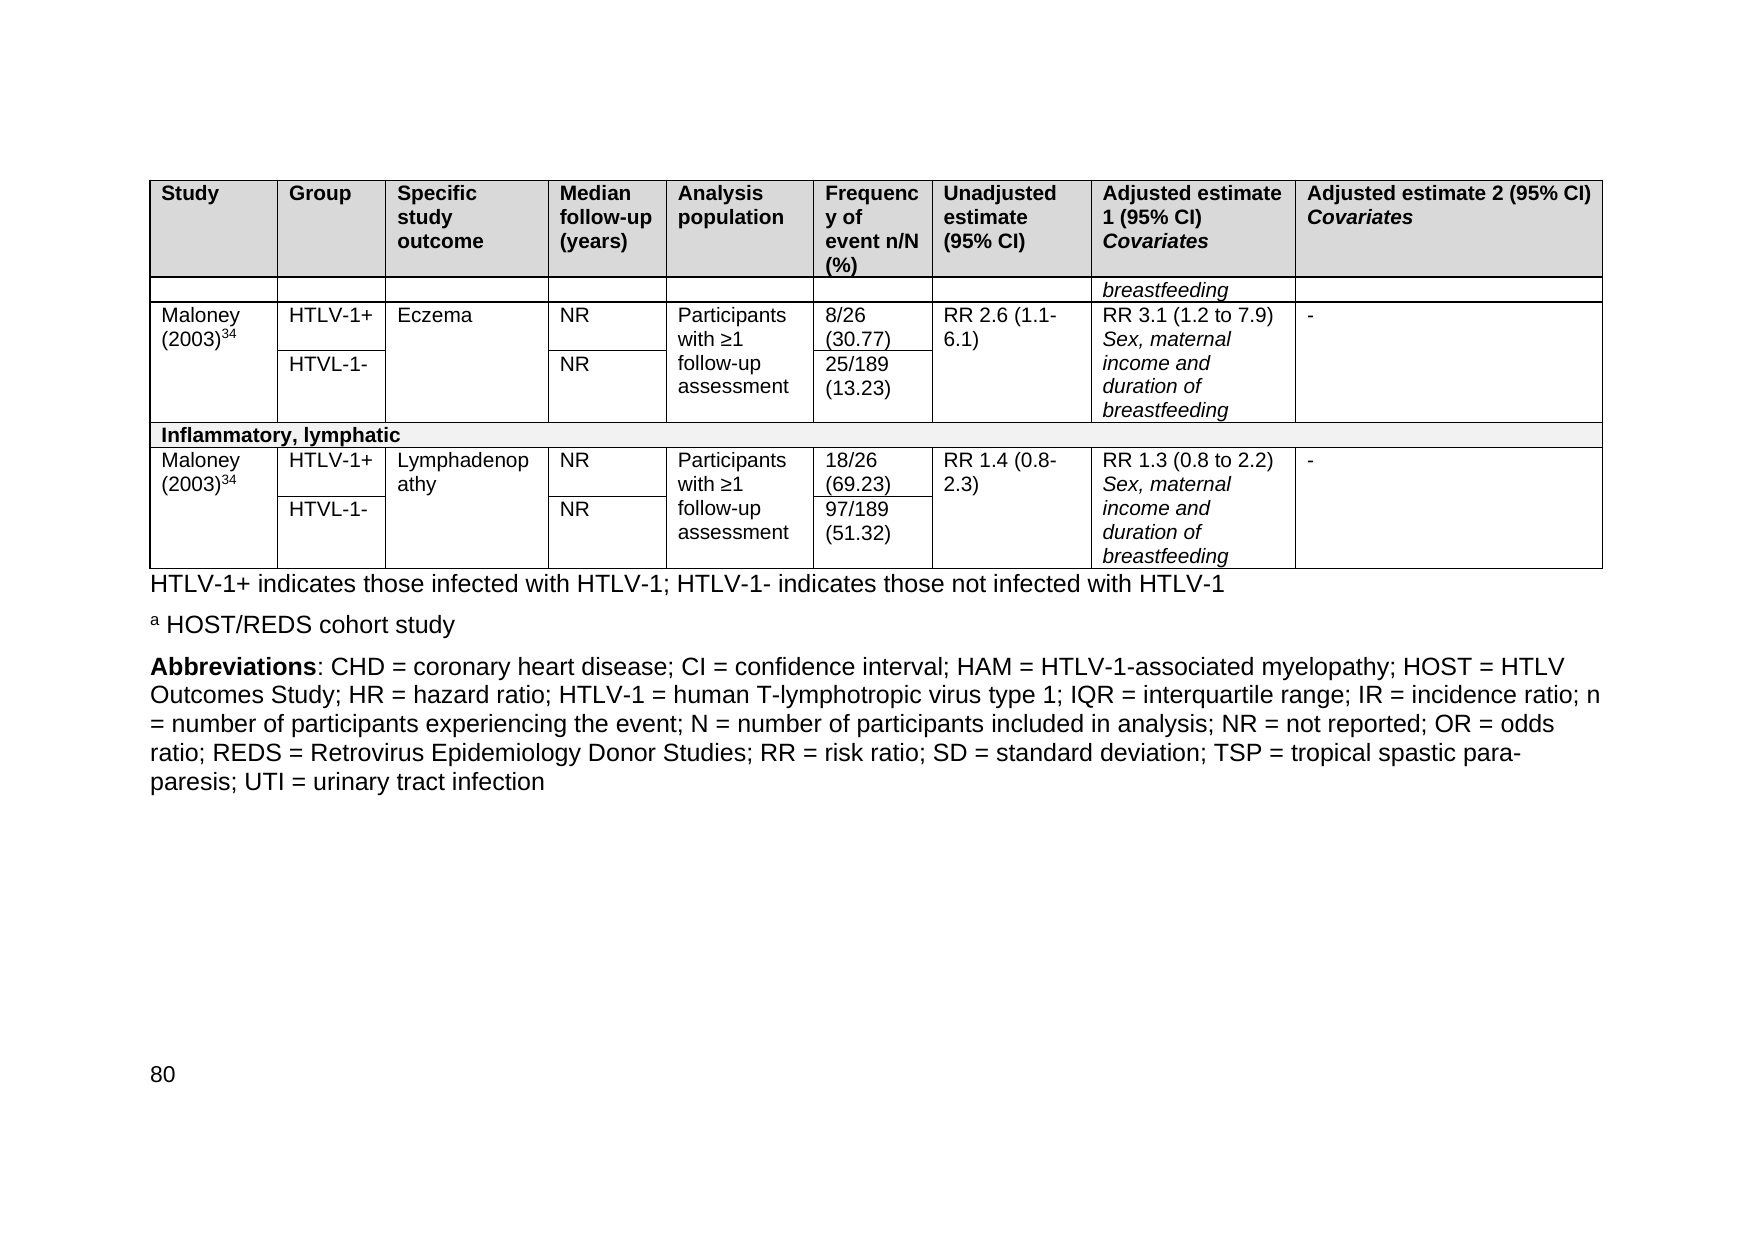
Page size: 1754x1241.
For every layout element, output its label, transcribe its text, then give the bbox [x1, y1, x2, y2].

table_cell [933, 278, 1091, 301]
table_cell Inflammatory, lymphatic [151, 423, 1602, 447]
table_cell 18/26 (69.23) [814, 448, 932, 496]
table_cell 8/26 (30.77) [814, 303, 932, 350]
table_cell HTVL-1- [278, 351, 385, 422]
table_cell HTLV-1+ [278, 448, 385, 496]
table_cell RR 1.3 (0.8 to 2.2) Sex, maternal income and duration of breastfeeding [1092, 448, 1295, 568]
table_header Median follow-up (years) [549, 181, 666, 276]
table_cell HTVL-1- [278, 497, 385, 568]
table_header Group [278, 181, 385, 276]
table_cell NR [549, 303, 666, 350]
table_cell [386, 278, 548, 301]
table_cell Lymphadenopathy [386, 448, 548, 568]
table_cell HTLV-1+ [278, 303, 385, 350]
table_header Adjusted estimate 2 (95% CI) Covariates [1296, 181, 1602, 276]
table_cell RR 2.6 (1.1-6.1) [933, 303, 1091, 422]
table_header Frequency of event n/N (%) [814, 181, 932, 276]
table_cell Participants with ≥1 follow-up assessment [667, 303, 813, 422]
table_header Specific study outcome [386, 181, 548, 276]
text Abbreviations: CHD = coronary heart disease; CI = confidence interval; HAM = HTLV-1-associated myelopathy; HOST = HTLV Outcomes Study; HR = hazard ratio; HTLV-1 = human T-lymphotropic virus type 1; IQR = interquartile range; IR = incidence ratio; n = number of participants experiencing the event; N = number of participants included in analysis; NR = not reported; OR = odds ratio; REDS = Retrovirus Epidemiology Donor Studies; RR = risk ratio; SD = standard deviation; TSP = tropical spastic para-paresis; UTI = urinary tract infection [150, 652, 1604, 795]
table_cell 25/189 (13.23) [814, 351, 932, 422]
table_cell - [1296, 303, 1602, 422]
table_cell 97/189 (51.32) [814, 497, 932, 568]
text HTLV-1+ indicates those infected with HTLV-1; HTLV-1- indicates those not infected with HTLV-1 [150, 569, 1604, 598]
table_cell [549, 278, 666, 301]
table_header Analysis population [667, 181, 813, 276]
table_cell - [1296, 278, 1602, 301]
table_cell RR 3.1 (1.2 to 7.9) Sex, maternal income and duration of breastfeeding [1092, 303, 1295, 422]
text a HOST/REDS cohort study [150, 610, 1604, 639]
table_cell breastfeeding [1092, 278, 1295, 301]
table_cell [278, 278, 385, 301]
table_header Study [151, 181, 277, 276]
table_cell - [1296, 448, 1602, 568]
table_cell NR [549, 497, 666, 568]
table_cell [667, 278, 813, 301]
table_cell NR [549, 448, 666, 496]
table_cell Maloney (2003)34 [151, 303, 277, 422]
table_cell NR [549, 351, 666, 422]
table_header Unadjusted estimate (95% CI) [933, 181, 1091, 276]
table_cell Maloney (2003)34 [151, 448, 277, 568]
table_header Adjusted estimate 1 (95% CI) Covariates [1092, 181, 1295, 276]
table_cell Participants with ≥1 follow-up assessment [667, 448, 813, 568]
table_cell [814, 278, 932, 301]
table_cell [151, 278, 277, 301]
table_cell RR 1.4 (0.8-2.3) [933, 448, 1091, 568]
table_cell Eczema [386, 303, 548, 422]
